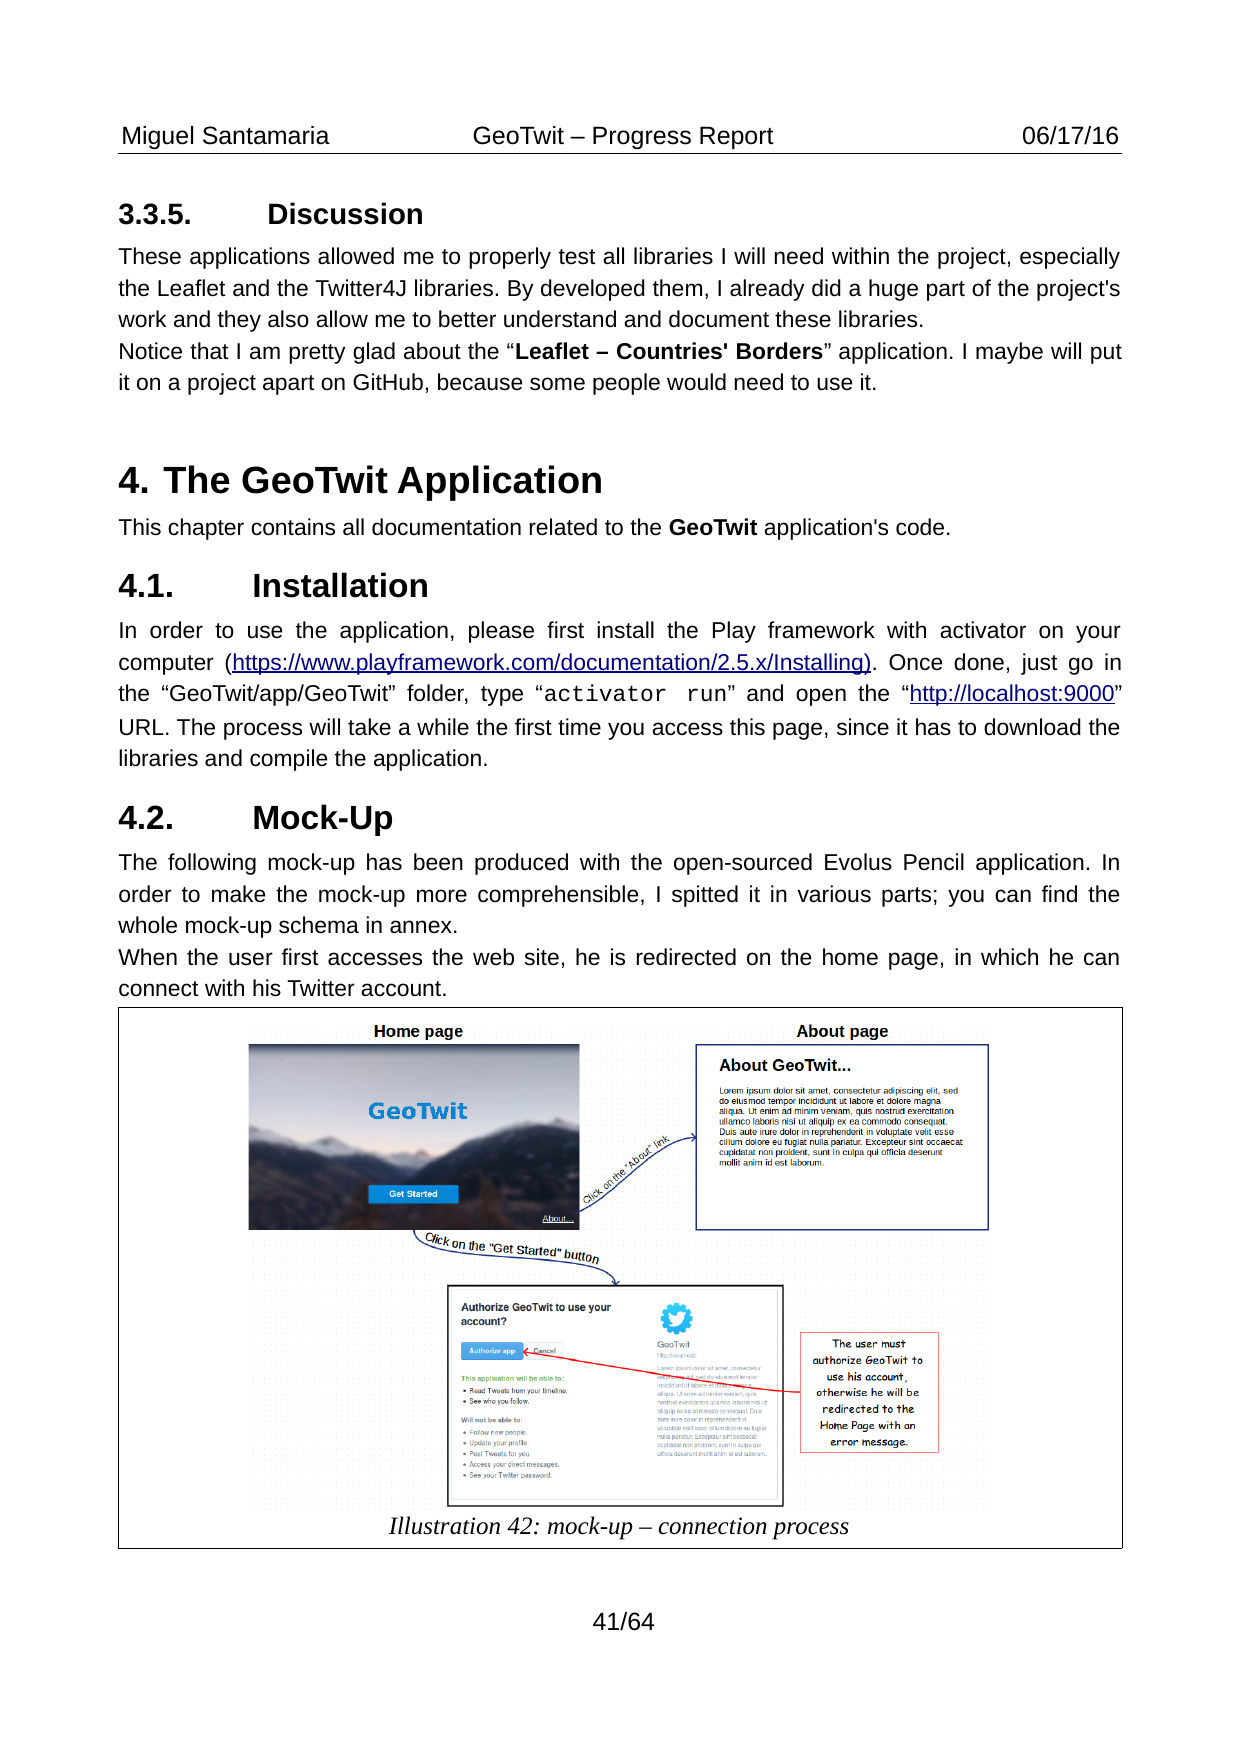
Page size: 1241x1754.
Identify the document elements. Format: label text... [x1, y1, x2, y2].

text Notice that I am pretty glad about the “Leaflet – Countries' Borders” application. I maybe will put it on a project apart on GitHub, because some people would need to use it. [118, 338, 1122, 396]
subtitle Installation [118, 566, 1122, 605]
subtitle The GeoTwit Application [118, 457, 1122, 501]
subtitle Discussion [118, 197, 1122, 231]
text These applications allowed me to properly test all libraries I will need within the project, especially the Leaflet and the Twitter4J libraries. By developed them, I already did a huge part of the project's work and they also allow me to better understand and document these libraries. [118, 243, 1122, 333]
text When the user first accesses the web site, he is redirected on the home page, in which he can connect with his Twitter account. [118, 944, 1122, 1002]
text The following mock-up has been produced with the open-sourced Evolus Pencil application. In order to make the mock-up more comprehensible, I spitted it in various parts; you can find the whole mock-up schema in annex. [118, 849, 1122, 938]
picture [248, 1022, 992, 1511]
text Illustration 42: mock-up – connection process [121, 1511, 1119, 1540]
subtitle Mock-Up [118, 798, 1122, 836]
text In order to use the application, please first install the Play framework with activator on your computer (https://www.playframework.com/documentation/2.5.x/Installing). Once done, just go in the “GeoTwit/app/GeoTwit” folder, type “activator run” and open the “http://localhost:9000” URL. The process will take a while the first time you access this page, since it has to download the libraries and compile the application. [118, 617, 1122, 772]
text This chapter contains all documentation related to the GeoTwit application's code. [118, 514, 1122, 540]
